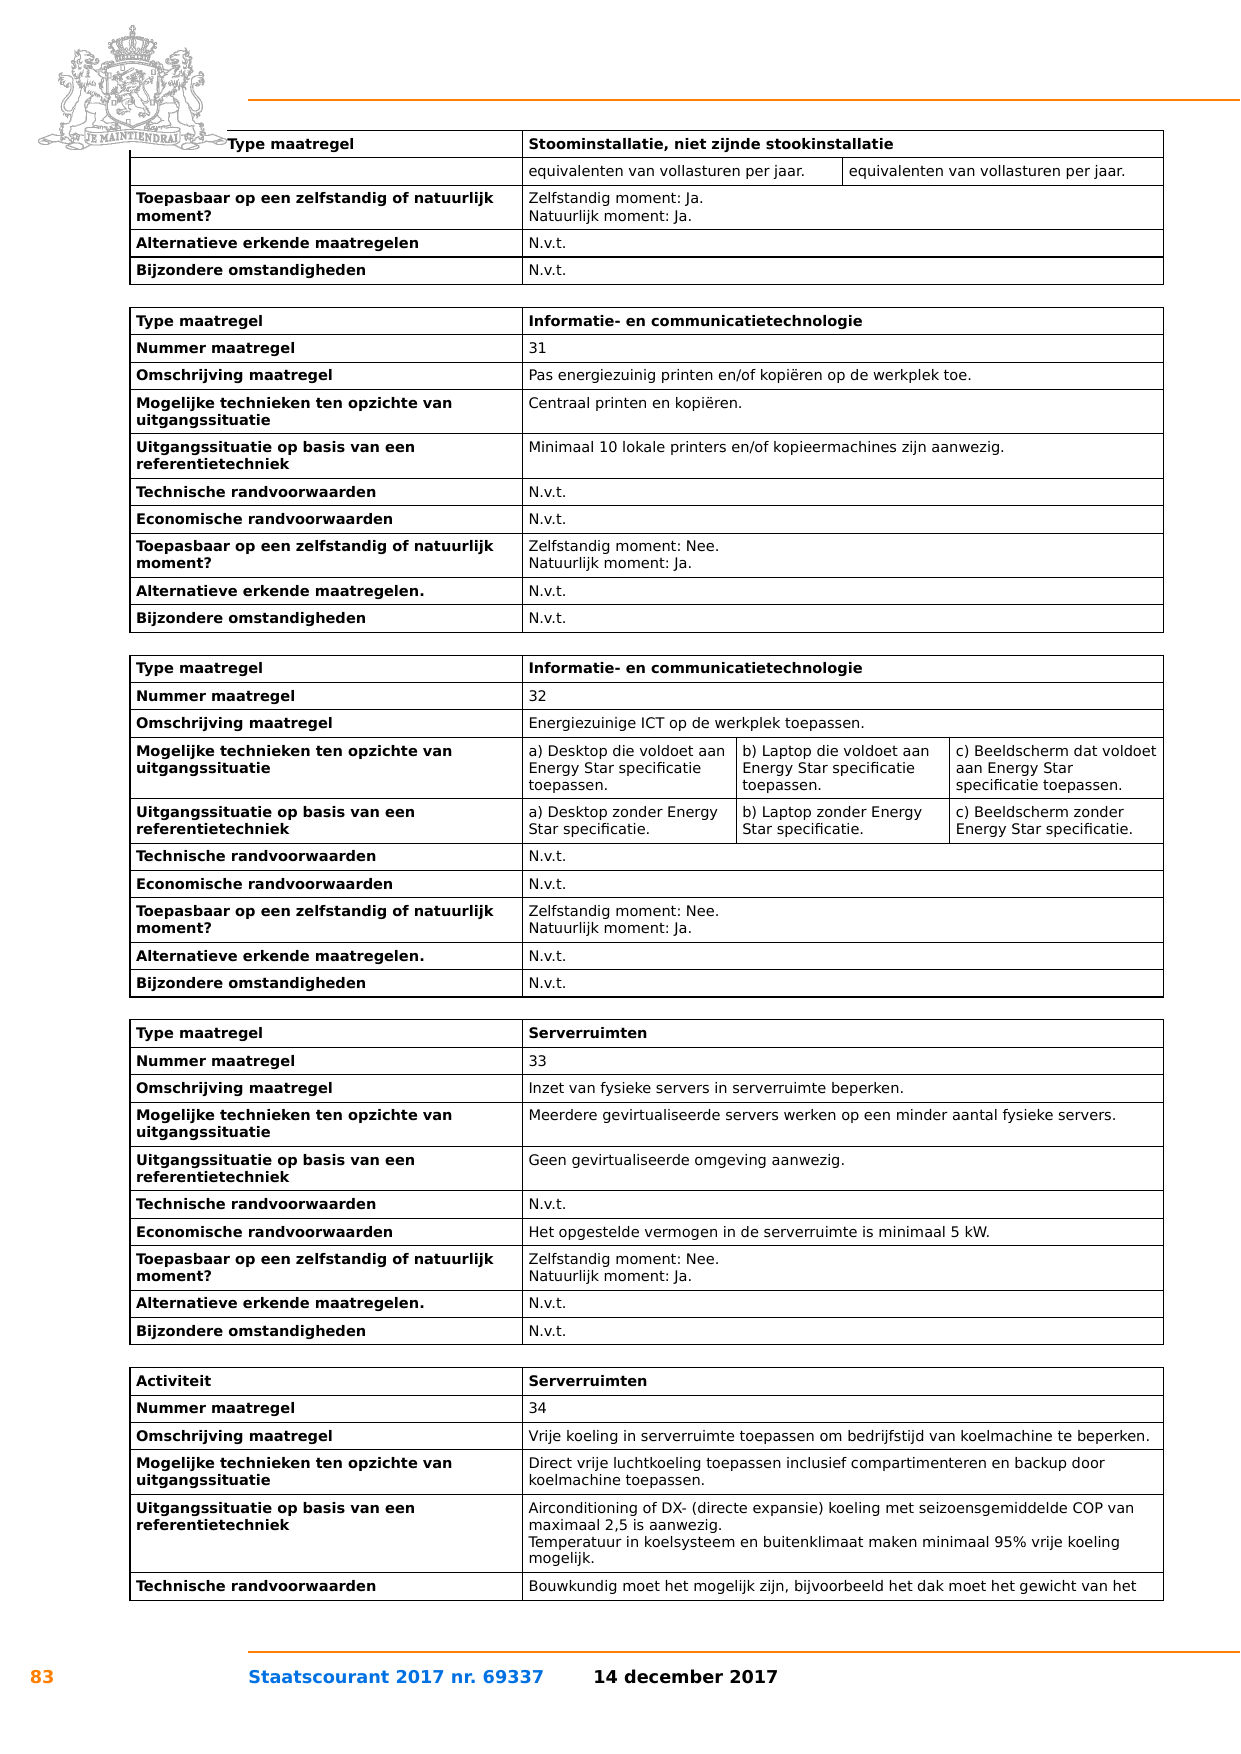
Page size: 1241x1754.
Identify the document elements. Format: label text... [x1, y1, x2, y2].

table_cell Alternatieve erkende maatregelen. [131, 943, 522, 969]
table_header Type maatregel [131, 131, 522, 157]
table_cell Mogelijke technieken ten opzichte van uitgangssituatie [131, 738, 522, 798]
table_cell c) Beeldscherm dat voldoet aan Energy Star specificatie toepassen. [950, 738, 1163, 798]
table_cell N.v.t. [523, 605, 1163, 632]
table_cell Centraal printen en kopiëren. [523, 390, 1163, 433]
table_cell Toepasbaar op een zelfstandig of natuurlijk moment? [131, 534, 522, 577]
table_cell Alternatieve erkende maatregelen. [131, 578, 522, 604]
table_cell Nummer maatregel [131, 335, 522, 362]
table_cell Technische randvoorwaarden [131, 1573, 522, 1599]
table_cell N.v.t. [523, 844, 1163, 870]
table_cell Economische randvoorwaarden [131, 1219, 522, 1245]
table_cell Vrije koeling in serverruimte toepassen om bedrijfstijd van koelmachine te beperken. [523, 1423, 1163, 1449]
table_cell Zelfstandig moment: Nee. Natuurlijk moment: Ja. [523, 534, 1163, 577]
table_cell Toepasbaar op een zelfstandig of natuurlijk moment? [131, 1246, 522, 1289]
table_cell 33 [523, 1048, 1163, 1074]
table_cell Direct vrije luchtkoeling toepassen inclusief compartimenteren en backup door koelmachine toepassen. [523, 1450, 1163, 1494]
table_cell N.v.t. [523, 479, 1163, 505]
table_cell Omschrijving maatregel [131, 1423, 522, 1449]
table_cell Omschrijving maatregel [131, 1075, 522, 1102]
table_cell Minimaal 10 lokale printers en/of kopieermachines zijn aanwezig. [523, 434, 1163, 478]
table_cell Technische randvoorwaarden [131, 844, 522, 870]
table_header Type maatregel [131, 308, 522, 334]
table_cell Bouwkundig moet het mogelijk zijn, bijvoorbeeld het dak moet het gewicht van het [523, 1573, 1163, 1599]
table_cell N.v.t. [523, 871, 1163, 897]
table_cell Uitgangssituatie op basis van een referentietechniek [131, 434, 522, 478]
table_cell N.v.t. [523, 578, 1163, 604]
table_cell Technische randvoorwaarden [131, 1191, 522, 1218]
table_cell Economische randvoorwaarden [131, 506, 522, 532]
table_cell a) Desktop die voldoet aan Energy Star specificatie toepassen. [523, 738, 736, 798]
table_cell Energiezuinige ICT op de werkplek toepassen. [523, 710, 1163, 737]
table_cell Omschrijving maatregel [131, 710, 522, 737]
table_header Informatie- en communicatietechnologie [523, 656, 1163, 682]
table_header Activiteit [131, 1368, 522, 1394]
table_cell 34 [523, 1396, 1163, 1422]
table_cell Uitgangssituatie op basis van een referentietechniek [131, 1147, 522, 1190]
table_cell b) Laptop die voldoet aan Energy Star specificatie toepassen. [737, 738, 949, 798]
table_cell Zelfstandig moment: Nee. Natuurlijk moment: Ja. [523, 898, 1163, 942]
table_cell Inzet van fysieke servers in serverruimte beperken. [523, 1075, 1163, 1102]
picture [38, 25, 227, 150]
table_header Type maatregel [131, 656, 522, 682]
table_cell Uitgangssituatie op basis van een referentietechniek [131, 799, 522, 842]
table_cell Mogelijke technieken ten opzichte van uitgangssituatie [131, 1103, 522, 1146]
table_cell N.v.t. [523, 230, 1163, 256]
table_cell Omschrijving maatregel [131, 363, 522, 389]
table_cell Nummer maatregel [131, 683, 522, 709]
table_cell Economische randvoorwaarden [131, 871, 522, 897]
table_cell Pas energiezuinig printen en/of kopiëren op de werkplek toe. [523, 363, 1163, 389]
table_cell equivalenten van vollasturen per jaar. [843, 158, 1163, 185]
table_cell equivalenten van vollasturen per jaar. [523, 158, 842, 185]
table_cell Airconditioning of DX- (directe expansie) koeling met seizoensgemiddelde COP van maximaal 2,5 is aanwezig. Temperatuur in koelsysteem en buitenklimaat maken minimaal 95% vrije koeling mogelijk. [523, 1495, 1163, 1572]
table_cell N.v.t. [523, 970, 1163, 996]
table_cell Technische randvoorwaarden [131, 479, 522, 505]
table_cell c) Beeldscherm zonder Energy Star specificatie. [950, 799, 1163, 842]
table_cell Het opgestelde vermogen in de serverruimte is minimaal 5 kW. [523, 1219, 1163, 1245]
table_cell N.v.t. [523, 506, 1163, 532]
table_cell Toepasbaar op een zelfstandig of natuurlijk moment? [131, 186, 522, 229]
table_cell N.v.t. [523, 258, 1163, 284]
table_header Informatie- en communicatietechnologie [523, 308, 1163, 334]
table_cell Toepasbaar op een zelfstandig of natuurlijk moment? [131, 898, 522, 942]
table_cell Uitgangssituatie op basis van een referentietechniek [131, 1495, 522, 1572]
table_cell [131, 158, 522, 185]
table_cell 31 [523, 335, 1163, 362]
table_header Type maatregel [131, 1020, 522, 1047]
table_cell N.v.t. [523, 1291, 1163, 1317]
table_cell Nummer maatregel [131, 1396, 522, 1422]
table_cell Mogelijke technieken ten opzichte van uitgangssituatie [131, 1450, 522, 1494]
table_cell 32 [523, 683, 1163, 709]
table_cell Bijzondere omstandigheden [131, 258, 522, 284]
table_cell a) Desktop zonder Energy Star specificatie. [523, 799, 736, 842]
table_cell b) Laptop zonder Energy Star specificatie. [737, 799, 949, 842]
table_header Serverruimten [523, 1020, 1163, 1047]
table_header Stoominstallatie, niet zijnde stookinstallatie [523, 131, 1163, 157]
table_cell Zelfstandig moment: Nee. Natuurlijk moment: Ja. [523, 1246, 1163, 1289]
table_cell Alternatieve erkende maatregelen. [131, 1291, 522, 1317]
table_cell Alternatieve erkende maatregelen [131, 230, 522, 256]
table_cell Mogelijke technieken ten opzichte van uitgangssituatie [131, 390, 522, 433]
table_cell Zelfstandig moment: Ja. Natuurlijk moment: Ja. [523, 186, 1163, 229]
table_cell Meerdere gevirtualiseerde servers werken op een minder aantal fysieke servers. [523, 1103, 1163, 1146]
table_cell Geen gevirtualiseerde omgeving aanwezig. [523, 1147, 1163, 1190]
table_cell Bijzondere omstandigheden [131, 605, 522, 632]
table_cell N.v.t. [523, 943, 1163, 969]
table_cell N.v.t. [523, 1191, 1163, 1218]
table_cell Nummer maatregel [131, 1048, 522, 1074]
table_cell Bijzondere omstandigheden [131, 1318, 522, 1344]
table_cell Bijzondere omstandigheden [131, 970, 522, 996]
table_cell N.v.t. [523, 1318, 1163, 1344]
table_header Serverruimten [523, 1368, 1163, 1394]
